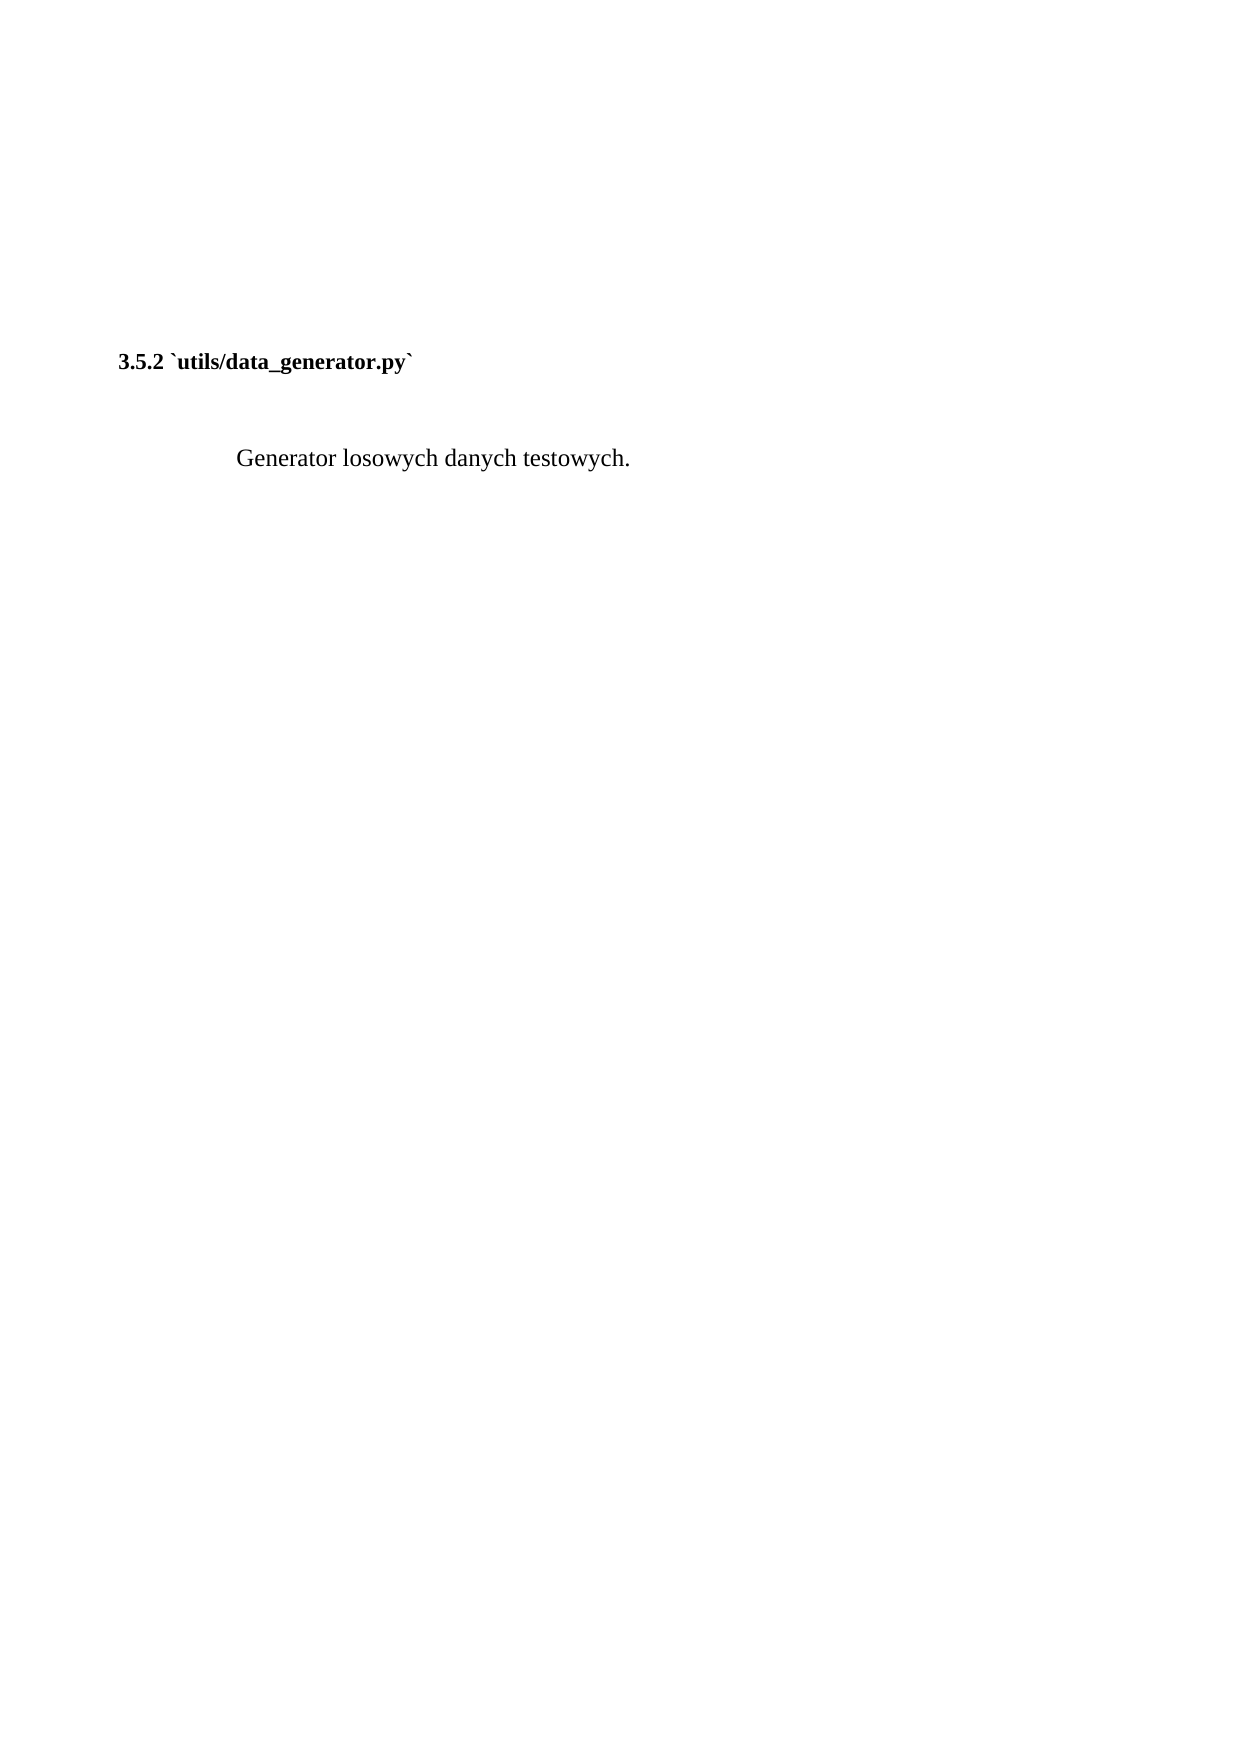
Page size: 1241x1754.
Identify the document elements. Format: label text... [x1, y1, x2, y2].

subtitle 3.5.2 `utils/data_generator.py` [118, 348, 1122, 375]
text Generator losowych danych testowych. [118, 443, 1122, 472]
